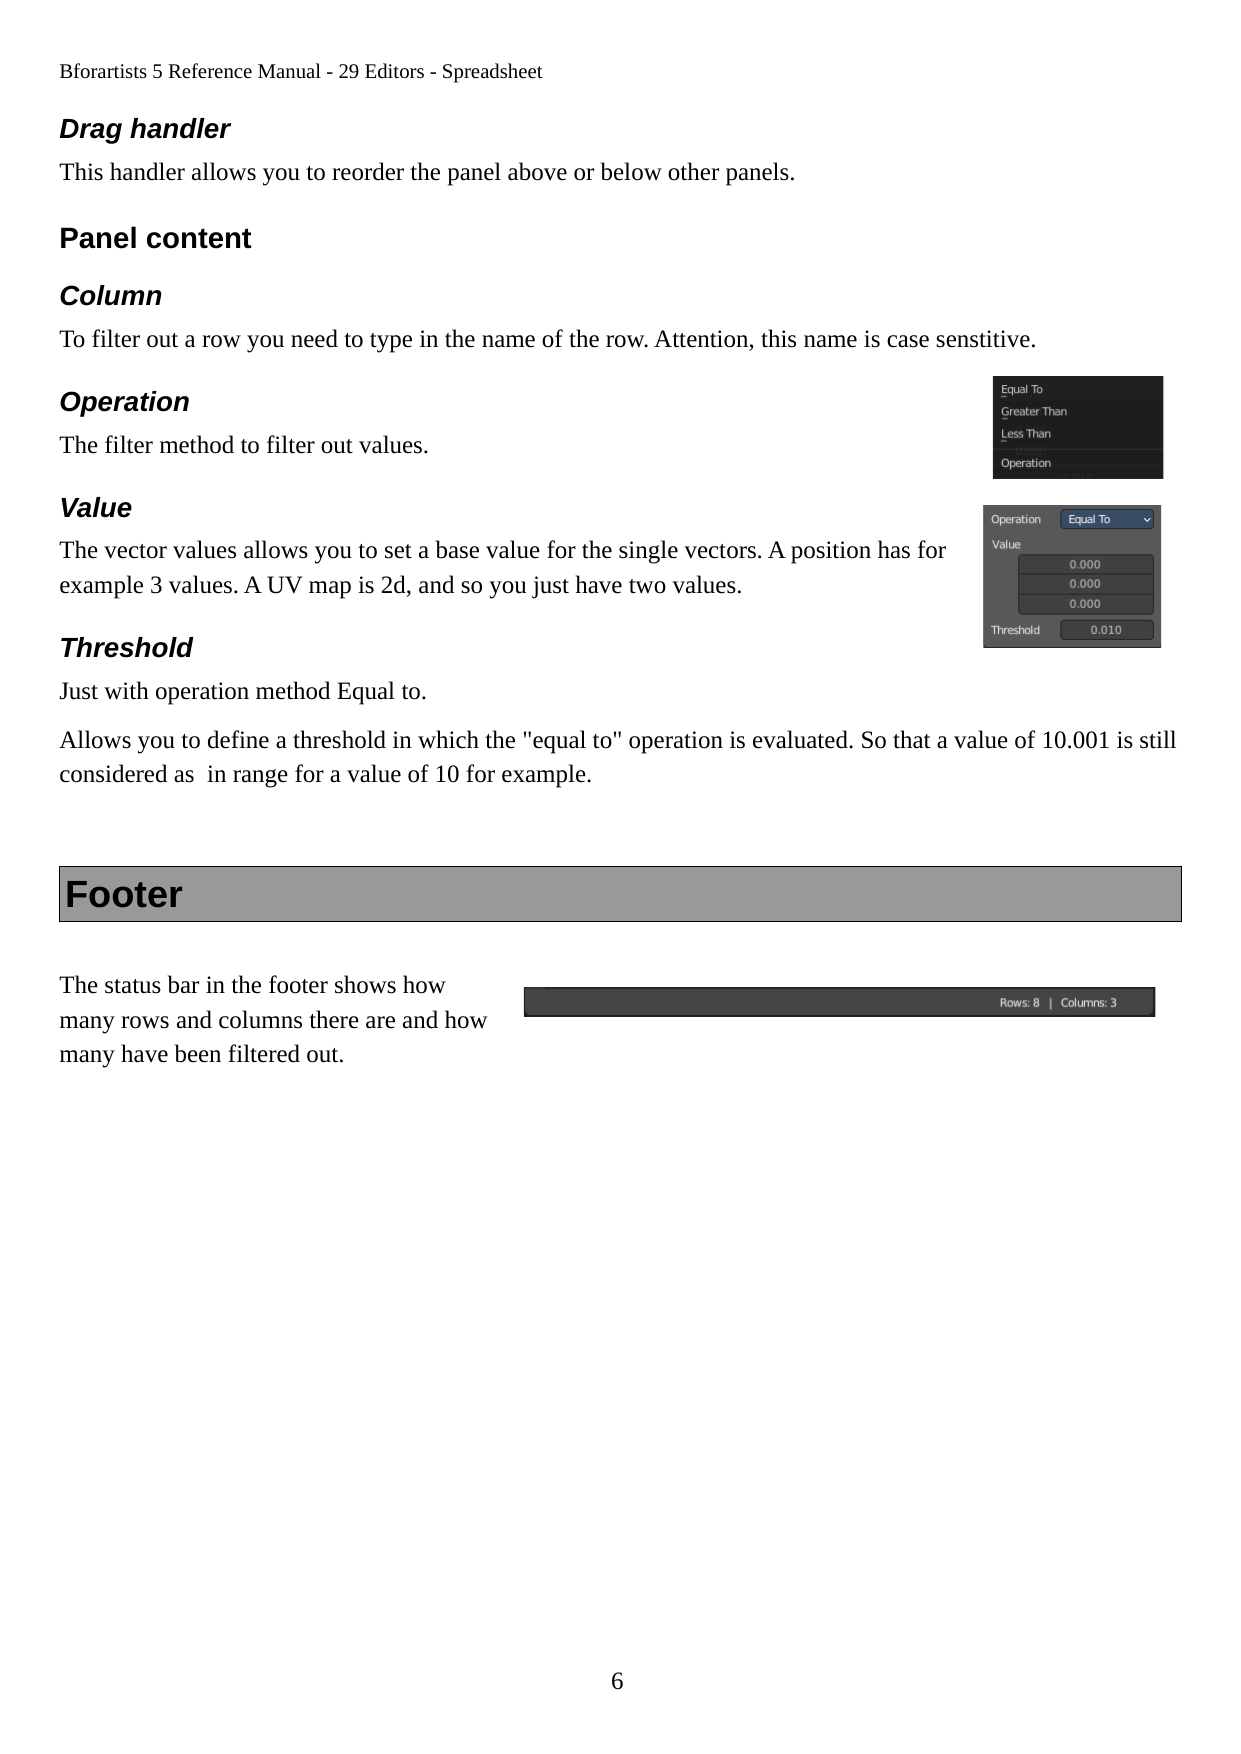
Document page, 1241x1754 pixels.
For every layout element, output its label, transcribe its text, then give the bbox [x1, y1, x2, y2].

text Just with operation method Equal to. [59, 676, 1181, 705]
text The filter method to filter out values. [59, 430, 992, 458]
subtitle Operation [59, 385, 992, 417]
subtitle Threshold [59, 632, 1181, 663]
subtitle Drag handler [59, 113, 1181, 144]
subtitle Panel content [59, 221, 1181, 254]
text The vector values allows you to set a base value for the single vectors. A position has for example 3 values. A UV map is 2d, and so you just have two values. [59, 536, 983, 599]
subtitle [1164, 385, 1181, 417]
subtitle Value [59, 491, 1181, 523]
subtitle Column [59, 279, 1181, 311]
text The status bar in the footer shows how many rows and columns there are and how many have been filtered out. [59, 971, 1181, 1068]
text To filter out a row you need to type in the name of the row. Attention, this name is case senstitive. [59, 324, 1181, 352]
text This handler allows you to reorder the panel above or below other panels. [59, 157, 1181, 186]
picture [523, 987, 1156, 1017]
text Allows you to define a threshold in which the "equal to" operation is evaluated. So that a value of 10.001 is still considered as in range for a value of 10 for example. [59, 725, 1181, 788]
picture [992, 376, 1164, 479]
table_header Footer [60, 867, 1181, 921]
picture [983, 505, 1162, 648]
